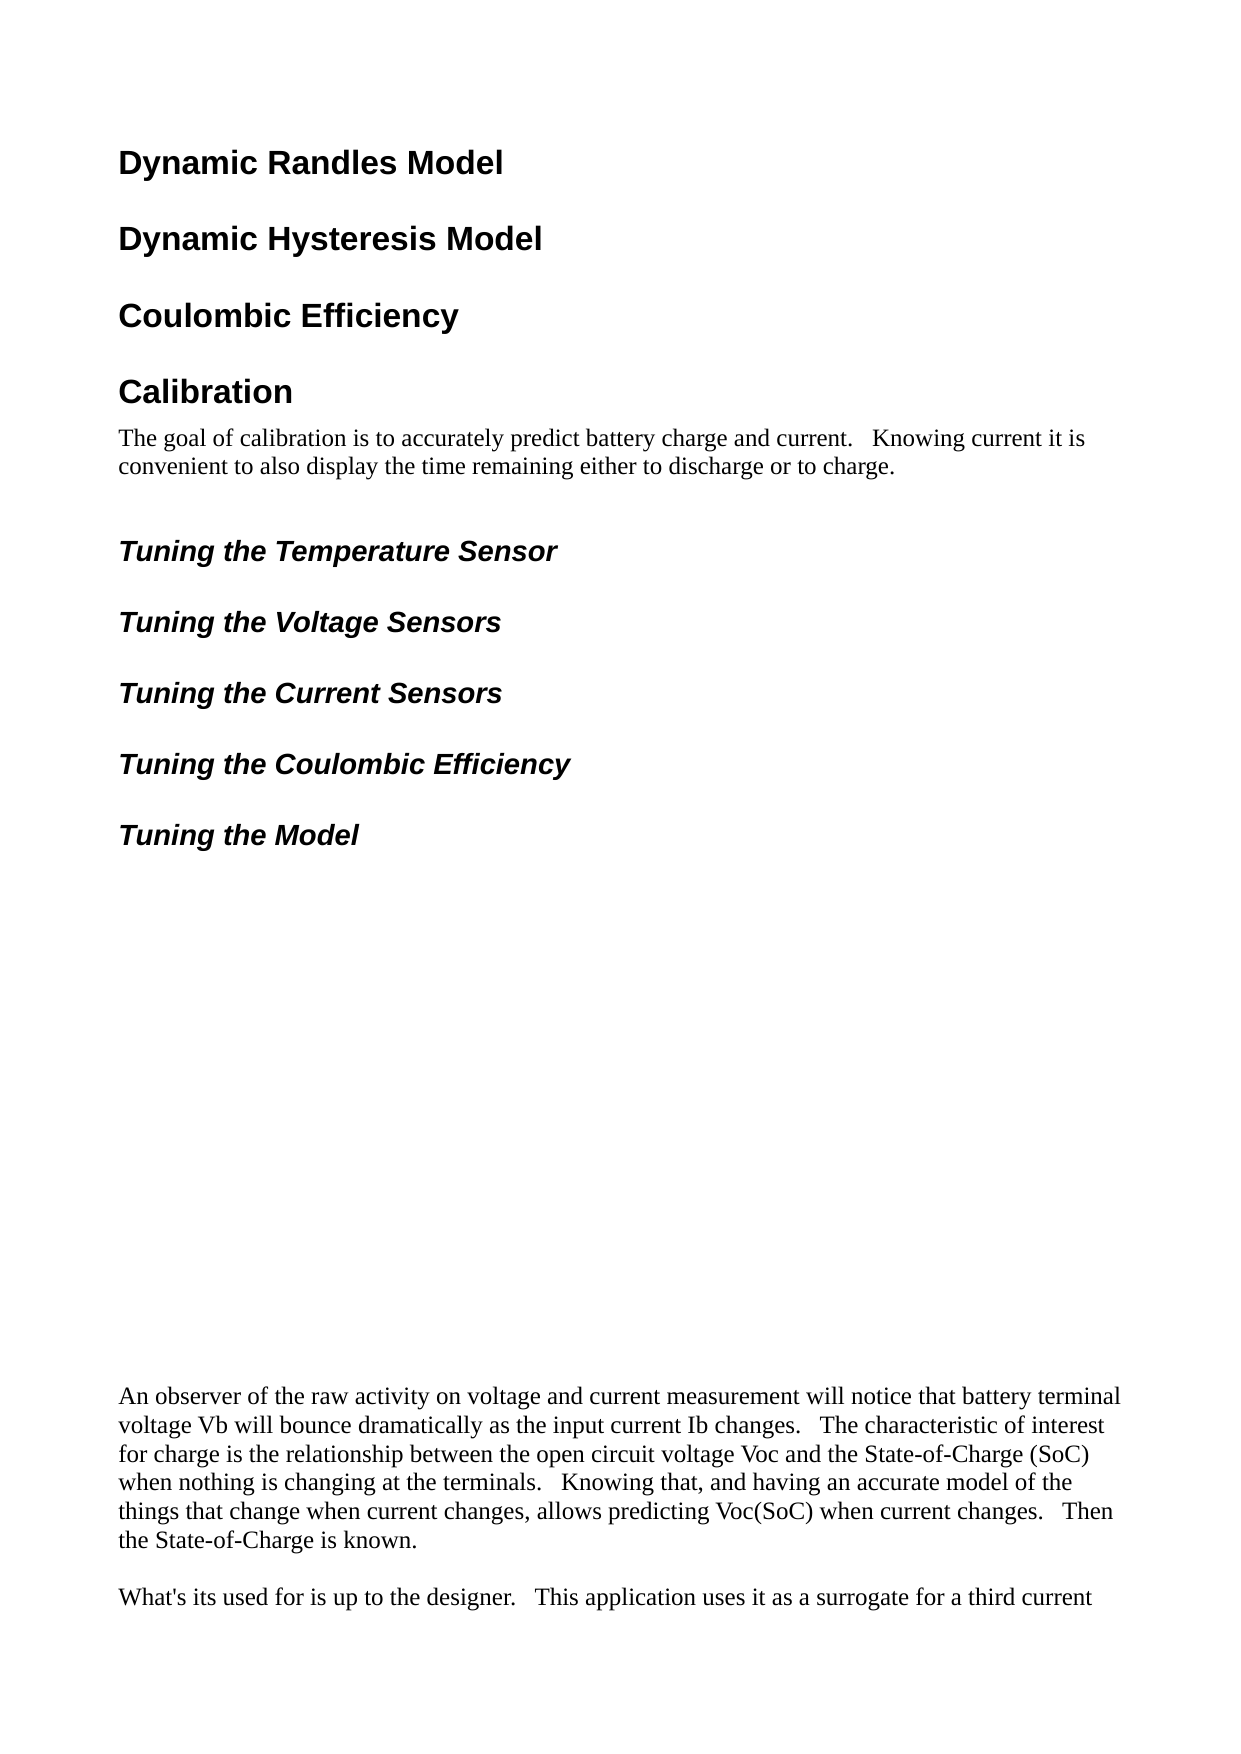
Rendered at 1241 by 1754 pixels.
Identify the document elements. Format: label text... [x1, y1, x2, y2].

text The goal of calibration is to accurately predict battery charge and current. Knowing current it is convenient to also display the time remaining either to discharge or to charge. [118, 423, 1122, 480]
subtitle Tuning the Coulombic Efficiency [118, 747, 1122, 781]
subtitle Tuning the Voltage Sensors [118, 605, 1122, 638]
subtitle Coulombic Efficiency [118, 295, 1122, 334]
subtitle Tuning the Temperature Sensor [118, 534, 1122, 567]
text What's its used for is up to the designer. This application uses it as a surrogate for a third current [118, 1582, 1122, 1611]
subtitle Tuning the Model [118, 818, 1122, 852]
subtitle Tuning the Current Sensors [118, 676, 1122, 709]
subtitle Dynamic Randles Model [118, 143, 1122, 182]
text An observer of the raw activity on voltage and current measurement will notice that battery terminal voltage Vb will bounce dramatically as the input current Ib changes. The characteristic of interest for charge is the relationship between the open circuit voltage Voc and the State-of-Charge (SoC) when nothing is changing at the terminals. Knowing that, and having an accurate model of the things that change when current changes, allows predicting Voc(SoC) when current changes. Then the State-of-Charge is known. [118, 864, 1122, 1554]
subtitle Dynamic Hysteresis Model [118, 219, 1122, 258]
subtitle Calibration [118, 372, 1122, 410]
